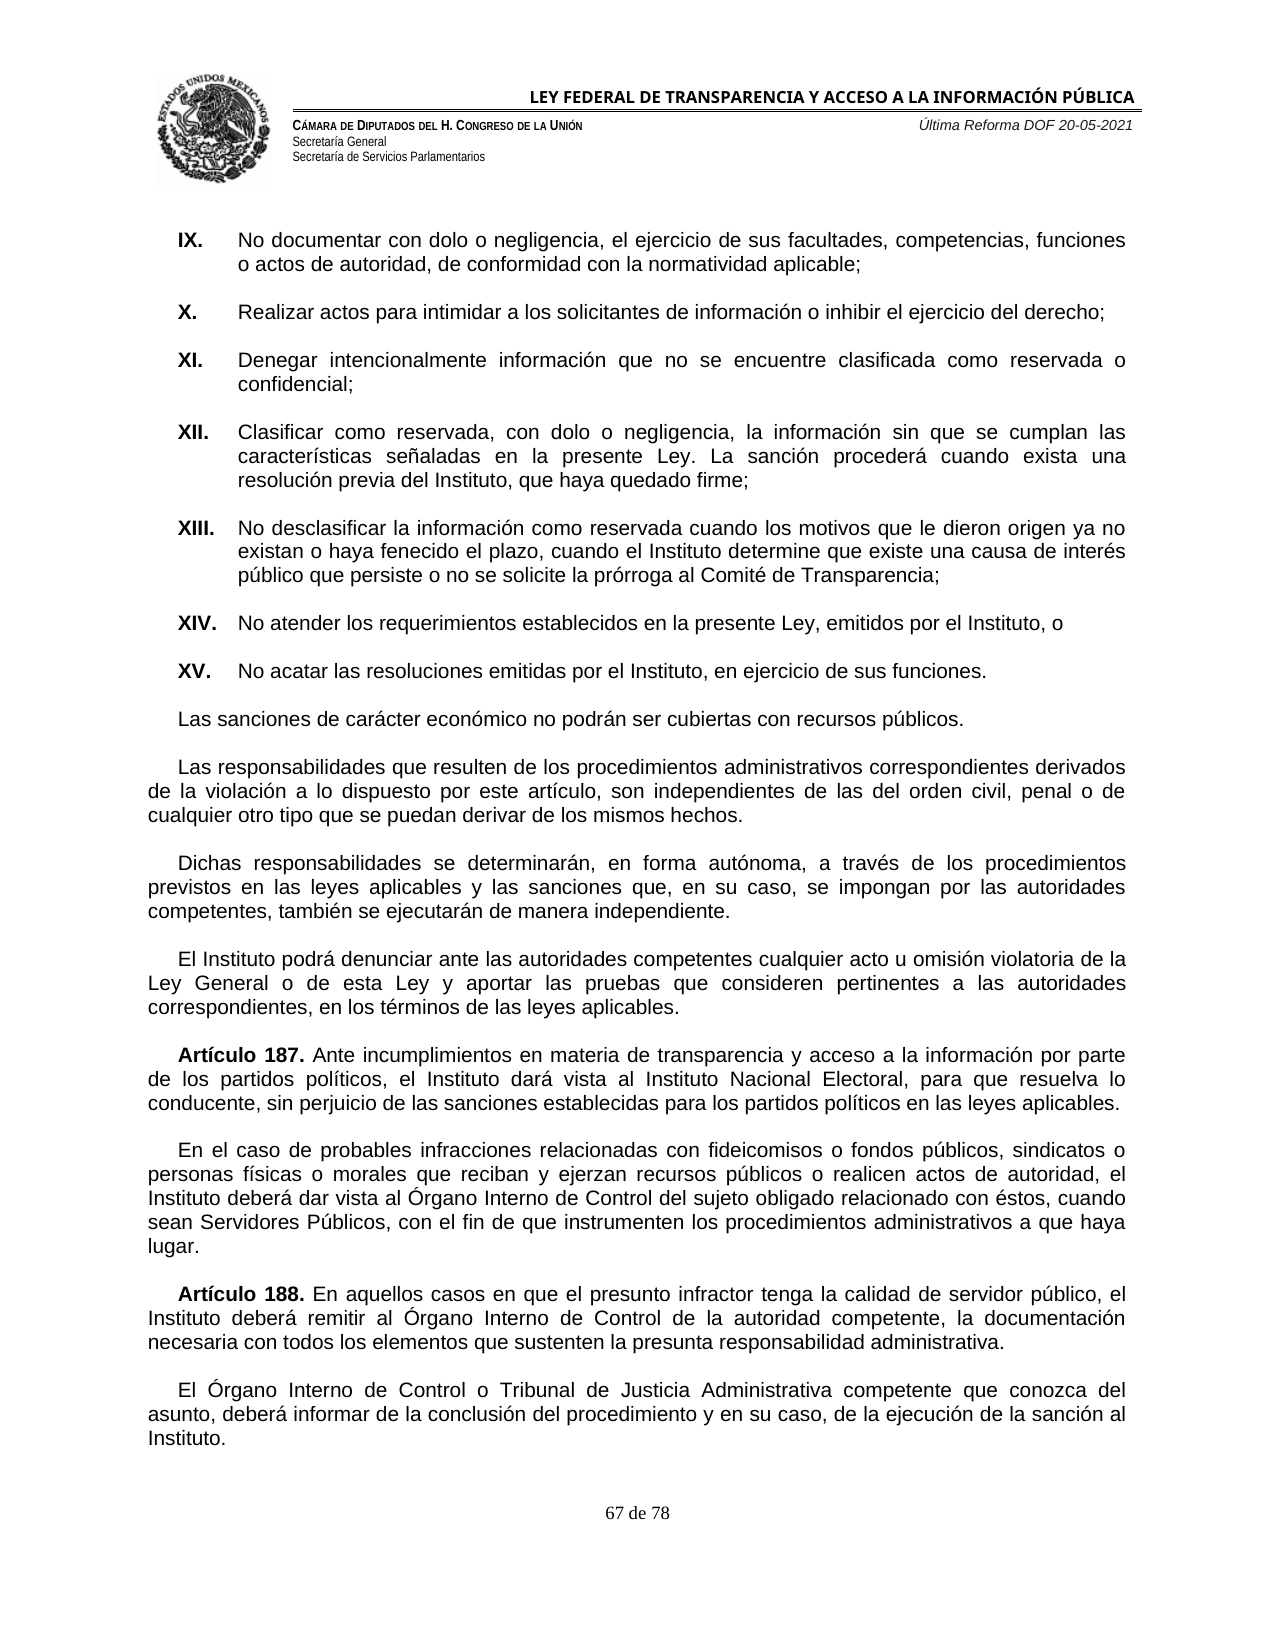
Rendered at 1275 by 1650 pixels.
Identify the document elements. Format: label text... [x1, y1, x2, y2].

text Las sanciones de carácter económico no podrán ser cubiertas con recursos públicos. [148, 707, 1127, 731]
text Las responsabilidades que resulten de los procedimientos administrativos correspondientes derivados de la violación a lo dispuesto por este artículo, son independientes de las del orden civil, penal o de cualquier otro tipo que se puedan derivar de los mismos hechos. [148, 755, 1127, 827]
text El Instituto podrá denunciar ante las autoridades competentes cualquier acto u omisión violatoria de la Ley General o de esta Ley y aportar las pruebas que consideren pertinentes a las autoridades correspondientes, en los términos de las leyes aplicables. [148, 947, 1127, 1018]
text XII. Clasificar como reservada, con dolo o negligencia, la información sin que se cumplan las características señaladas en la presente Ley. La sanción procederá cuando exista una resolución previa del Instituto, que haya quedado firme; [178, 419, 1127, 491]
text XIII. No desclasificar la información como reservada cuando los motivos que le dieron origen ya no existan o haya fenecido el plazo, cuando el Instituto determine que existe una causa de interés público que persiste o no se solicite la prórroga al Comité de Transparencia; [178, 515, 1127, 587]
text Artículo 188. En aquellos casos en que el presunto infractor tenga la calidad de servidor público, el Instituto deberá remitir al Órgano Interno de Control de la autoridad competente, la documentación necesaria con todos los elementos que sustenten la presunta responsabilidad administrativa. [148, 1282, 1127, 1354]
text Artículo 187. Ante incumplimientos en materia de transparencia y acceso a la información por parte de los partidos políticos, el Instituto dará vista al Instituto Nacional Electoral, para que resuelva lo conducente, sin perjuicio de las sanciones establecidas para los partidos políticos en las leyes aplicables. [148, 1042, 1127, 1114]
text IX. No documentar con dolo o negligencia, el ejercicio de sus facultades, competencias, funciones o actos de autoridad, de conformidad con la normatividad aplicable; [178, 228, 1127, 276]
text X. Realizar actos para intimidar a los solicitantes de información o inhibir el ejercicio del derecho; [178, 300, 1127, 324]
text En el caso de probables infracciones relacionadas con fideicomisos o fondos públicos, sindicatos o personas físicas o morales que reciban y ejerzan recursos públicos o realicen actos de autoridad, el Instituto deberá dar vista al Órgano Interno de Control del sujeto obligado relacionado con éstos, cuando sean Servidores Públicos, con el fin de que instrumenten los procedimientos administrativos a que haya lugar. [148, 1138, 1127, 1258]
text Dichas responsabilidades se determinarán, en forma autónoma, a través de los procedimientos previstos en las leyes aplicables y las sanciones que, en su caso, se impongan por las autoridades competentes, también se ejecutarán de manera independiente. [148, 851, 1127, 923]
text XV. No acatar las resoluciones emitidas por el Instituto, en ejercicio de sus funciones. [178, 659, 1127, 683]
text XIV. No atender los requerimientos establecidos en la presente Ley, emitidos por el Instituto, o [178, 611, 1127, 635]
text XI. Denegar intencionalmente información que no se encuentre clasificada como reservada o confidencial; [178, 348, 1127, 396]
text El Órgano Interno de Control o Tribunal de Justicia Administrativa competente que conozca del asunto, deberá informar de la conclusión del procedimiento y en su caso, de la ejecución de la sanción al Instituto. [148, 1378, 1127, 1450]
